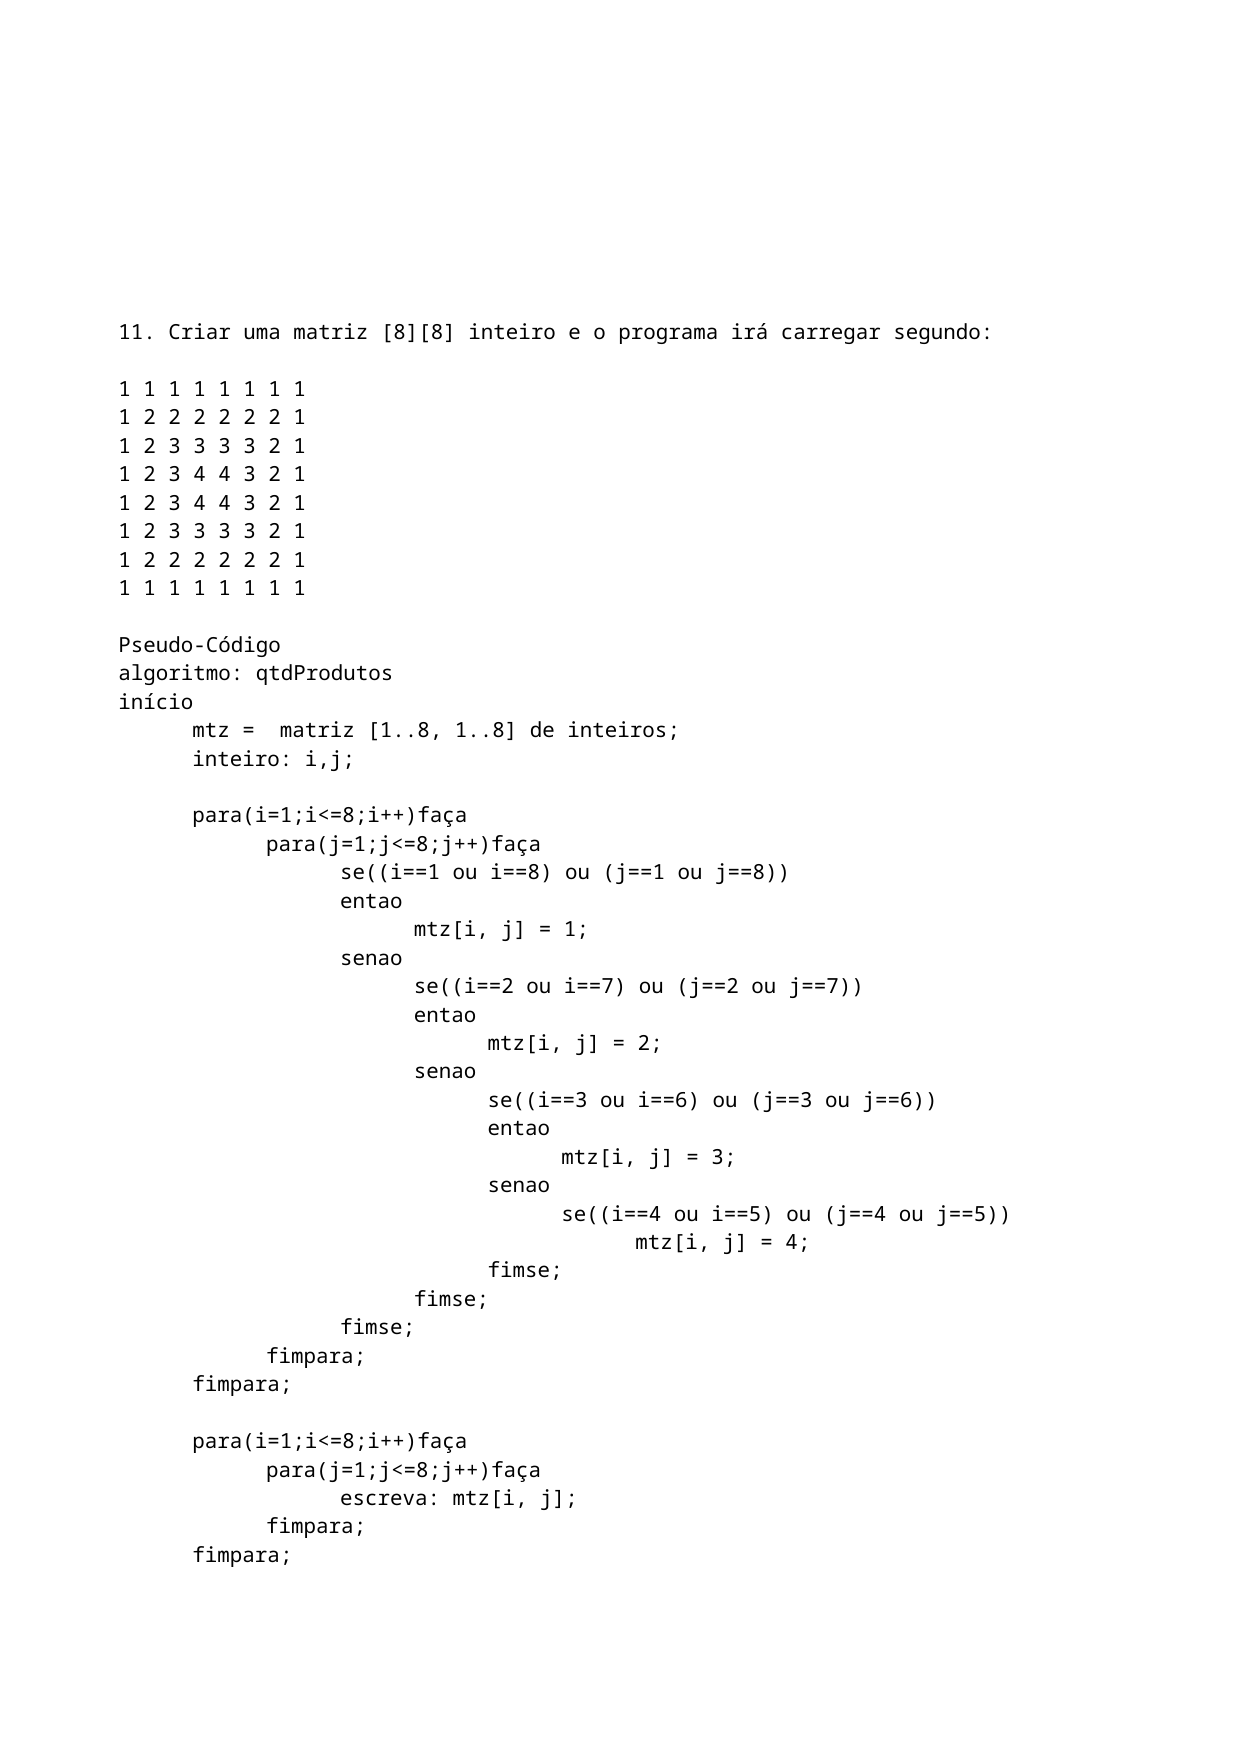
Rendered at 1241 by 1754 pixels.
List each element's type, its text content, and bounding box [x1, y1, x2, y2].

text senao [118, 1057, 1122, 1085]
text escreva: mtz[i, j]; [118, 1483, 1122, 1512]
text se((i==2 ou i==7) ou (j==2 ou j==7)) [118, 971, 1122, 1000]
text fimpara; [118, 1341, 1122, 1369]
text 1 2 3 3 3 3 2 1 [118, 431, 1122, 459]
text para(i=1;i<=8;i++)faça [118, 1426, 1122, 1455]
text mtz = matriz [1..8, 1..8] de inteiros; [118, 715, 1122, 744]
text 1 2 2 2 2 2 2 1 [118, 545, 1122, 573]
text mtz[i, j] = 2; [118, 1028, 1122, 1057]
text 11. Criar uma matriz [8][8] inteiro e o programa irá carregar segundo: [118, 317, 1122, 346]
text se((i==4 ou i==5) ou (j==4 ou j==5)) [118, 1199, 1122, 1227]
text fimpara; [118, 1540, 1122, 1568]
text para(j=1;j<=8;j++)faça [118, 829, 1122, 857]
text se((i==3 ou i==6) ou (j==3 ou j==6)) [118, 1085, 1122, 1113]
text algoritmo: qtdProdutos [118, 658, 1122, 687]
text mtz[i, j] = 1; [118, 914, 1122, 943]
text inteiro: i,j; [118, 744, 1122, 772]
text senao [118, 1170, 1122, 1199]
text Pseudo-Código [118, 630, 1122, 658]
text para(i=1;i<=8;i++)faça [118, 801, 1122, 829]
text mtz[i, j] = 4; [118, 1227, 1122, 1256]
text fimse; [118, 1312, 1122, 1341]
text entao [118, 1113, 1122, 1142]
text se((i==1 ou i==8) ou (j==1 ou j==8)) [118, 857, 1122, 886]
text início [118, 687, 1122, 715]
text fimpara; [118, 1512, 1122, 1540]
text para(j=1;j<=8;j++)faça [118, 1455, 1122, 1483]
text fimse; [118, 1284, 1122, 1312]
text entao [118, 886, 1122, 914]
text 1 2 3 4 4 3 2 1 [118, 459, 1122, 488]
text 1 1 1 1 1 1 1 1 [118, 573, 1122, 602]
text 1 1 1 1 1 1 1 1 [118, 374, 1122, 402]
text fimse; [118, 1256, 1122, 1284]
text entao [118, 1000, 1122, 1028]
text senao [118, 943, 1122, 971]
text 1 2 3 4 4 3 2 1 [118, 488, 1122, 516]
text mtz[i, j] = 3; [118, 1142, 1122, 1170]
text 1 2 3 3 3 3 2 1 [118, 516, 1122, 545]
text 1 2 2 2 2 2 2 1 [118, 402, 1122, 431]
text fimpara; [118, 1369, 1122, 1398]
